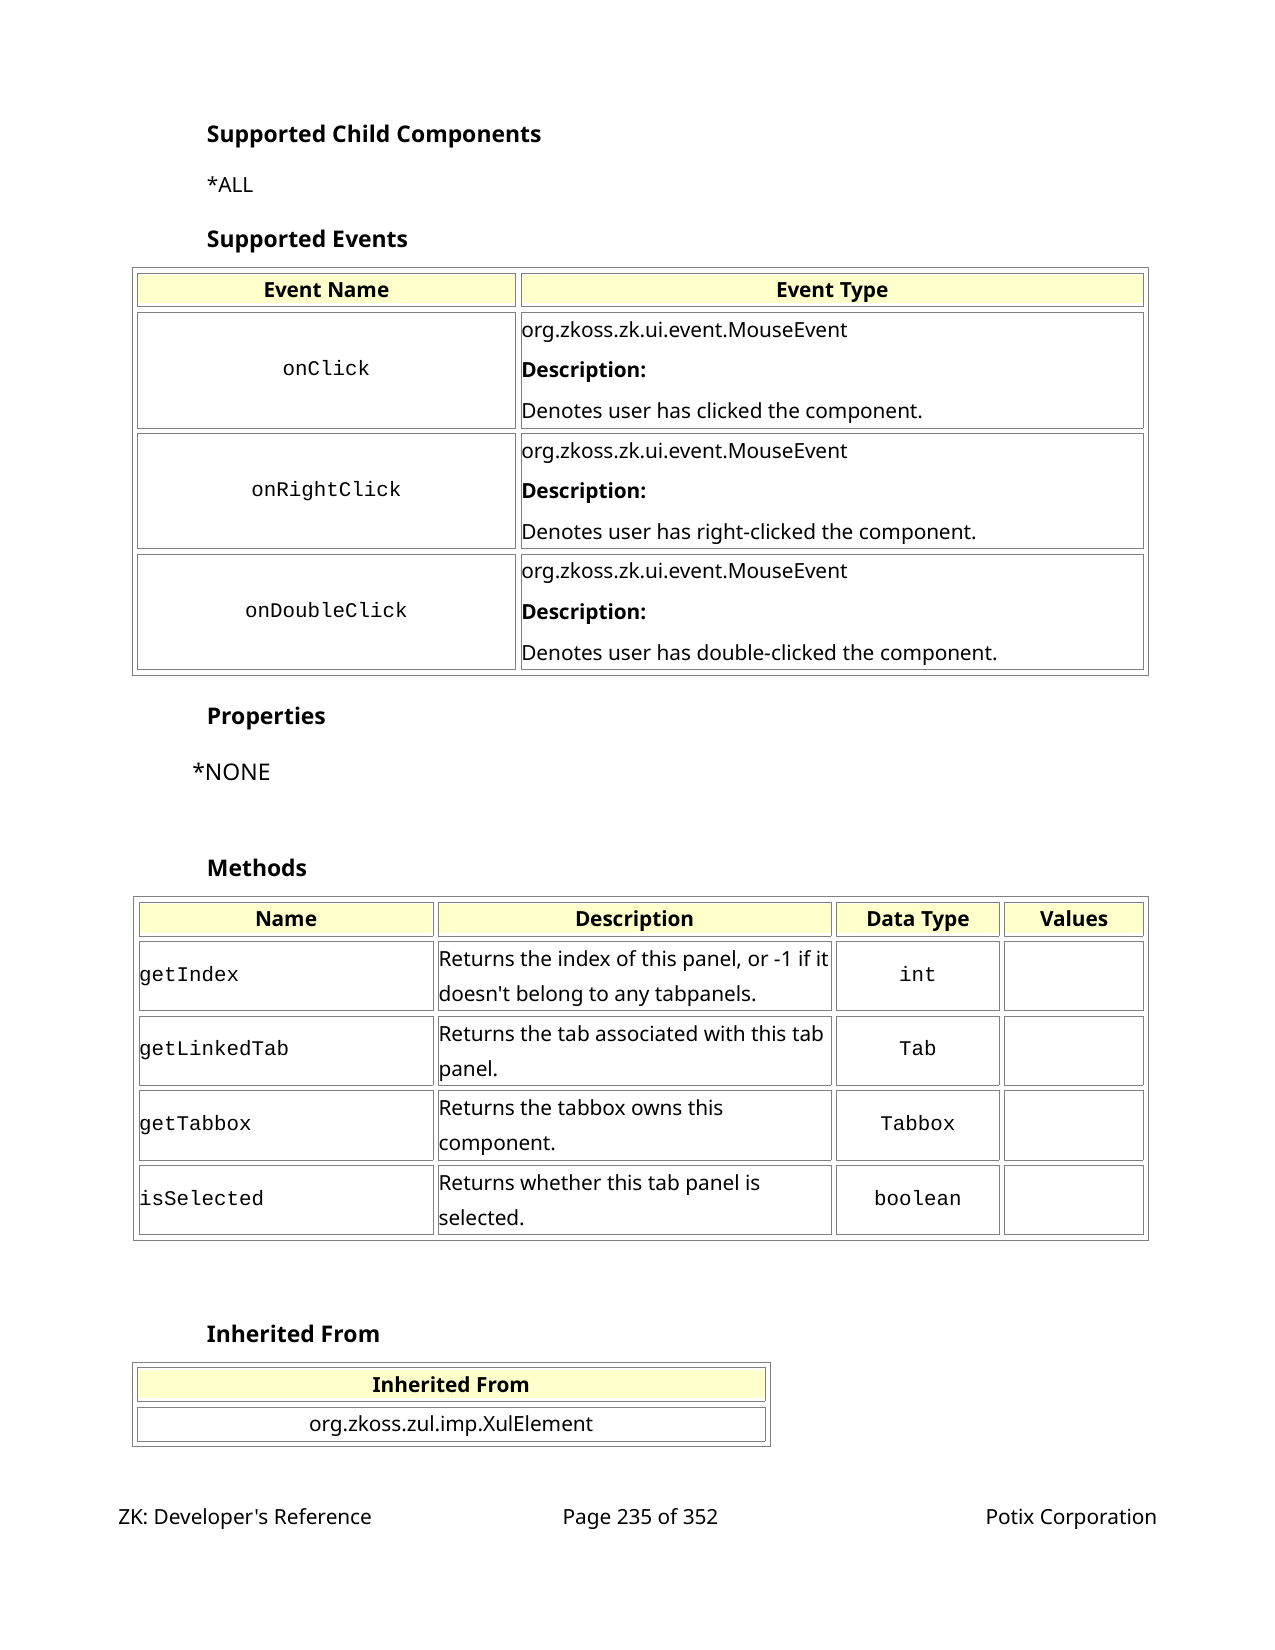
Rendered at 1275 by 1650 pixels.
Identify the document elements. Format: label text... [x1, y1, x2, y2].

table_cell org.zkoss.zk.ui.event.MouseEvent Description: Denotes user has double-clicked the component. [518, 548, 1146, 669]
table_cell [1005, 1166, 1143, 1234]
table_cell [1002, 1085, 1146, 1160]
subtitle Properties [207, 700, 1157, 731]
table_cell onClick [134, 306, 518, 427]
table_cell getLinkedTab [136, 1010, 435, 1085]
table_cell Returns whether this tab panel is selected. [435, 1160, 833, 1234]
text *NONE [118, 756, 1157, 787]
table_header Inherited From [134, 1363, 768, 1401]
table_header Values [1002, 897, 1146, 936]
subtitle Supported Child Components [207, 118, 1157, 149]
table_cell boolean [834, 1160, 1002, 1234]
table_cell int [834, 936, 1002, 1010]
table_cell [1005, 942, 1143, 1010]
table_cell org.zkoss.zk.ui.event.MouseEvent Description: Denotes user has right-clicked the component. [518, 428, 1146, 548]
table_cell onDoubleClick [134, 548, 518, 669]
table_cell isSelected [136, 1160, 435, 1234]
table_cell [1002, 1160, 1146, 1234]
subtitle Methods [207, 852, 1157, 884]
table_header Event Name [134, 268, 518, 306]
table_cell org.zkoss.zul.imp.XulElement [134, 1401, 768, 1441]
table_cell [1005, 1017, 1143, 1085]
table_cell [1005, 1091, 1143, 1160]
table_cell onRightClick [134, 428, 518, 548]
table_cell Tabbox [834, 1085, 1002, 1160]
subtitle Supported Events [207, 223, 1157, 254]
table_cell [1002, 936, 1146, 1010]
table_cell [1002, 1010, 1146, 1085]
table_cell getTabbox [136, 1085, 435, 1160]
table_cell Returns the tab associated with this tab panel. [435, 1010, 833, 1085]
table_header Data Type [834, 897, 1002, 936]
table_cell Returns the index of this panel, or -1 if it doesn't belong to any tabpanels. [435, 936, 833, 1010]
table_header Description [435, 897, 833, 936]
table_header Name [136, 897, 435, 936]
table_cell Tab [834, 1010, 1002, 1085]
subtitle Inherited From [207, 1318, 1157, 1349]
table_cell Returns the tabbox owns this component. [435, 1085, 833, 1160]
table_cell getIndex [136, 936, 435, 1010]
table_cell org.zkoss.zk.ui.event.MouseEvent Description: Denotes user has clicked the component. [518, 306, 1146, 427]
text *ALL [207, 170, 1157, 198]
table_header Event Type [518, 268, 1146, 306]
